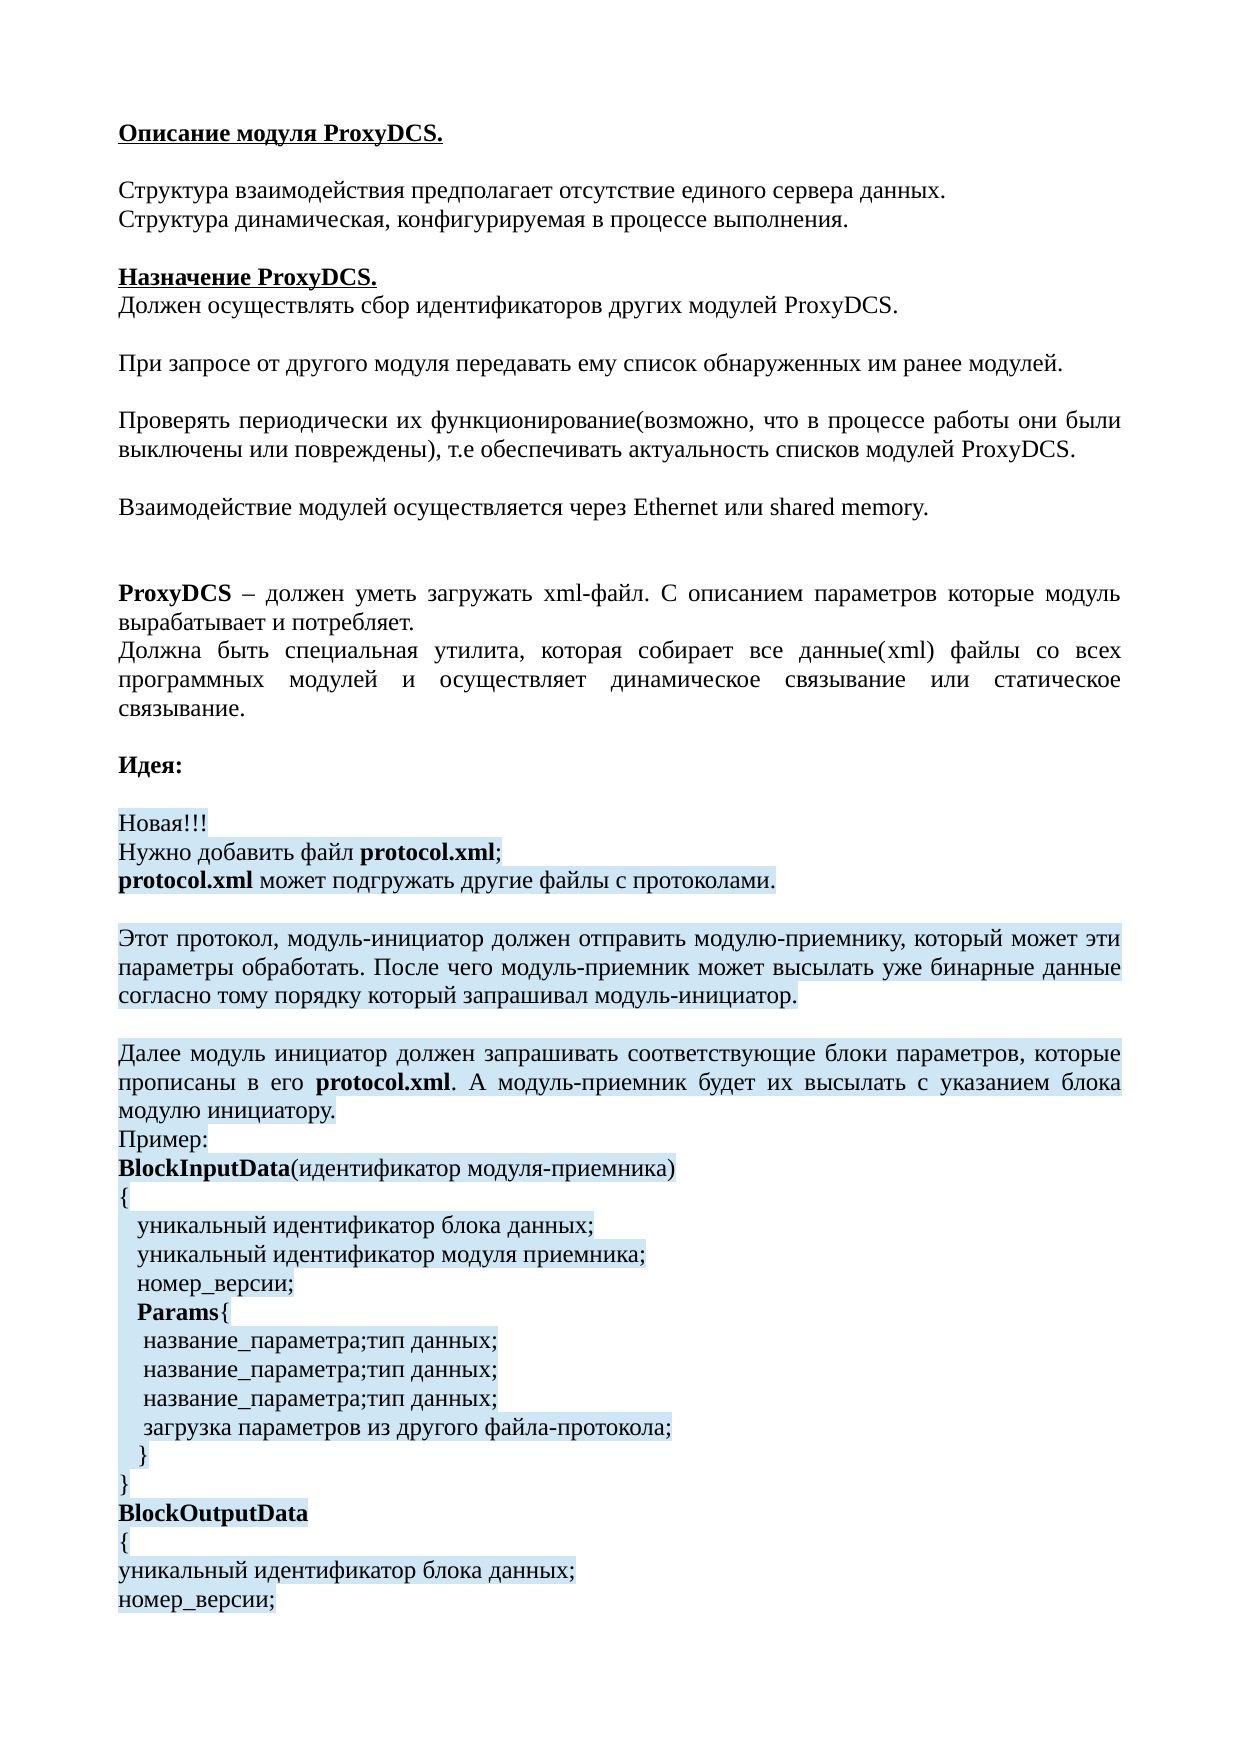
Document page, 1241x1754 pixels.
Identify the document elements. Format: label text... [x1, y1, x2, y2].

text уникальный идентификатор блока данных; [118, 1556, 1122, 1584]
text BlockOutputData [118, 1498, 1122, 1527]
text BlockInputData(идентификатор модуля-приемника) [118, 1153, 1122, 1182]
text При запросе от другого модуля передавать ему список обнаруженных им ранее модулей. [118, 348, 1122, 377]
text номер_версии; [118, 1268, 1122, 1297]
text название_параметра;тип данных; [118, 1383, 1122, 1412]
text Структура взаимодействия предполагает отсутствие единого сервера данных. [118, 176, 1122, 204]
text Проверять периодически их функционирование(возможно, что в процессе работы они были выключены или повреждены), т.е обеспечивать актуальность списков модулей ProxyDCS. [118, 406, 1122, 463]
text { [118, 1182, 1122, 1211]
text protocol.xml может подгружать другие файлы с протоколами. [118, 866, 1122, 894]
text Описание модуля ProxyDCS. [118, 118, 1122, 147]
text загрузка параметров из другого файла-протокола; [118, 1412, 1122, 1441]
text Назначение ProxyDCS. [118, 262, 1122, 291]
text Структура динамическая, конфигурируемая в процессе выполнения. [118, 204, 1122, 233]
text } [118, 1441, 1122, 1469]
text название_параметра;тип данных; [118, 1326, 1122, 1354]
text Должен осуществлять сбор идентификаторов других модулей ProxyDCS. [118, 291, 1122, 319]
text Нужно добавить файл protocol.xml; [118, 837, 1122, 866]
text уникальный идентификатор модуля приемника; [118, 1239, 1122, 1268]
text Идея: [118, 751, 1122, 779]
text { [118, 1527, 1122, 1556]
text } [118, 1469, 1122, 1498]
text Новая!!! [118, 808, 1122, 837]
text название_параметра;тип данных; [118, 1354, 1122, 1383]
text Params{ [118, 1297, 1122, 1326]
text уникальный идентификатор блока данных; [118, 1211, 1122, 1239]
text Далее модуль инициатор должен запрашивать соответствующие блоки параметров, которые прописаны в его protocol.xml. А модуль-приемник будет их высылать с указанием блока модулю инициатору. [118, 1038, 1122, 1124]
text Этот протокол, модуль-инициатор должен отправить модулю-приемнику, который может эти параметры обработать. После чего модуль-приемник может высылать уже бинарные данные согласно тому порядку который запрашивал модуль-инициатор. [118, 923, 1122, 1009]
text номер_версии; [118, 1584, 1122, 1613]
text Взаимодействие модулей осуществляется через Ethernet или shared memory. [118, 492, 1122, 521]
text Пример: [118, 1124, 1122, 1153]
text Должна быть специальная утилита, которая собирает все данные(xml) файлы со всех программных модулей и осуществляет динамическое связывание или статическое связывание. [118, 636, 1122, 722]
text ProxyDCS – должен уметь загружать xml-файл. С описанием параметров которые модуль вырабатывает и потребляет. [118, 578, 1122, 636]
